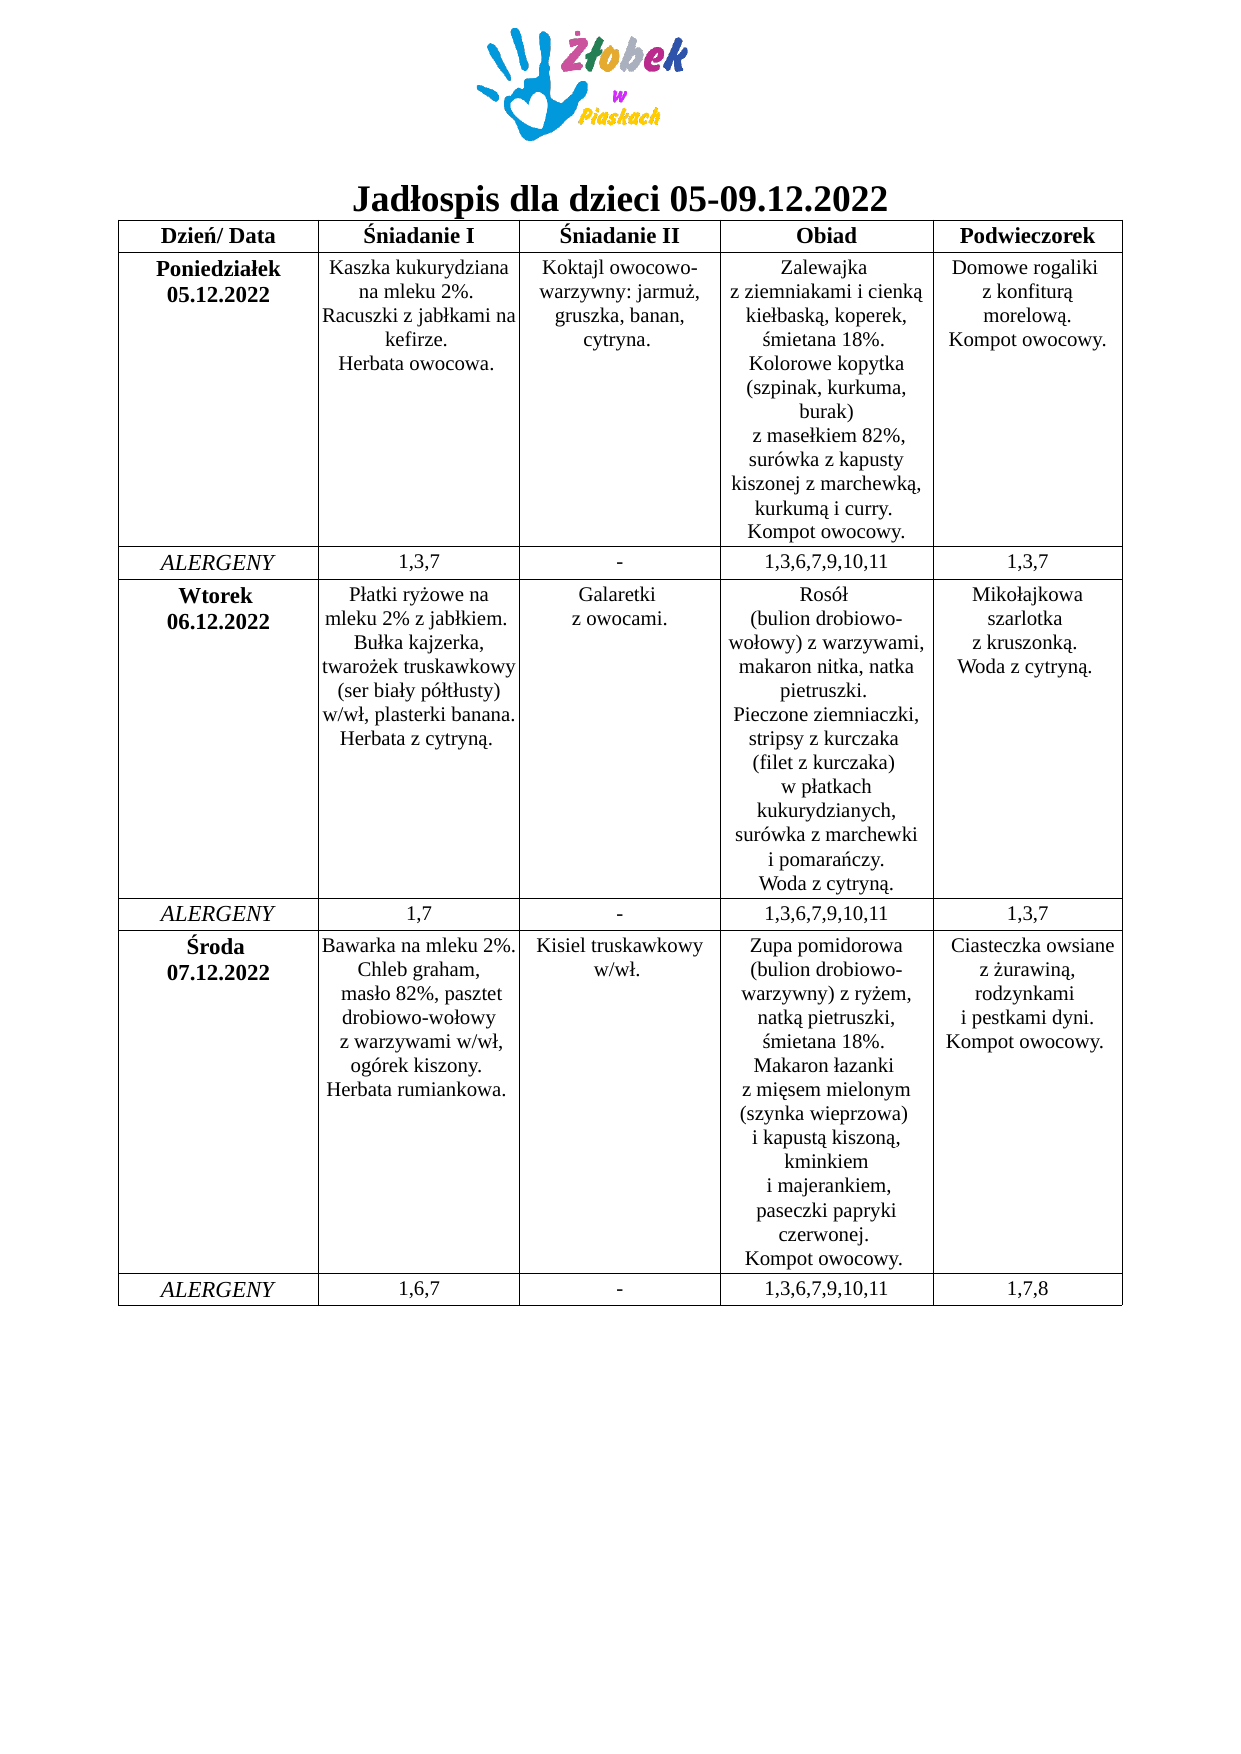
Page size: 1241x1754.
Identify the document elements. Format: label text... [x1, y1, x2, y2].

table_cell 1,3,6,7,9,10,11 [721, 899, 933, 930]
table_cell Domowe rogaliki z konfiturą morelową. Kompot owocowy. [934, 253, 1122, 546]
table_cell 1,3,6,7,9,10,11 [721, 547, 933, 579]
table_header Śniadanie II [520, 221, 720, 252]
table_cell Zalewajka z ziemniakami i cienką kiełbaską, koperek, śmietana 18%. Kolorowe kopytka (szpinak, kurkuma, burak) z masełkiem 82%, surówka z kapusty kiszonej z marchewką, kurkumą i curry. Kompot owocowy. [721, 253, 933, 546]
table_header Dzień/ Data [119, 221, 318, 252]
table_cell 1,3,6,7,9,10,11 [721, 1274, 933, 1305]
text Jadłospis dla dzieci 05-09.12.2022 [118, 176, 1122, 219]
table_cell Rosół (bulion drobiowo-wołowy) z warzywami, makaron nitka, natka pietruszki. Pieczone ziemniaczki, stripsy z kurczaka (filet z kurczaka) w płatkach kukurydzianych, surówka z marchewki i pomarańczy. Woda z cytryną. [721, 580, 933, 897]
table_cell - [520, 547, 720, 579]
table_cell Koktajl owocowo-warzywny: jarmuż, gruszka, banan, cytryna. [520, 253, 720, 546]
table_cell - [520, 899, 720, 930]
table_cell Kaszka kukurydziana na mleku 2%. Racuszki z jabłkami na kefirze. Herbata owocowa. [319, 253, 519, 546]
picture [476, 28, 688, 141]
table_cell 1,7 [319, 899, 519, 930]
picture [511, 93, 547, 128]
table_cell Wtorek 06.12.2022 [119, 580, 318, 897]
table_cell ALERGENY [119, 547, 318, 579]
table_cell Galaretki z owocami. [520, 580, 720, 897]
table_cell 1,3,7 [934, 547, 1122, 579]
table_header Śniadanie I [319, 221, 519, 252]
table_cell Płatki ryżowe na mleku 2% z jabłkiem. Bułka kajzerka, twarożek truskawkowy (ser biały półtłusty) w/wł, plasterki banana. Herbata z cytryną. [319, 580, 519, 897]
table_header Obiad [721, 221, 933, 252]
table_cell 1,3,7 [934, 899, 1122, 930]
table_cell Zupa pomidorowa (bulion drobiowo-warzywny) z ryżem, natką pietruszki, śmietana 18%. Makaron łazanki z mięsem mielonym (szynka wieprzowa) i kapustą kiszoną, kminkiem i majerankiem, paseczki papryki czerwonej. Kompot owocowy. [721, 931, 933, 1273]
table_cell ALERGENY [119, 1274, 318, 1305]
table_cell Ciasteczka owsiane z żurawiną, rodzynkami i pestkami dyni. Kompot owocowy. [934, 931, 1122, 1273]
table_cell Poniedziałek 05.12.2022 [119, 253, 318, 546]
table_cell - [520, 1274, 720, 1305]
table_cell Bawarka na mleku 2%. Chleb graham, masło 82%, pasztet drobiowo-wołowy z warzywami w/wł, ogórek kiszony. Herbata rumiankowa. [319, 931, 519, 1273]
table_cell 1,7,8 [934, 1274, 1122, 1305]
table_cell ALERGENY [119, 899, 318, 930]
table_cell 1,3,7 [319, 547, 519, 579]
table_header Podwieczorek [934, 221, 1122, 252]
table_cell Środa 07.12.2022 [119, 931, 318, 1273]
table_cell Kisiel truskawkowy w/wł. [520, 931, 720, 1273]
table_cell Mikołajkowa szarlotka z kruszonką. Woda z cytryną. [934, 580, 1122, 897]
table_cell 1,6,7 [319, 1274, 519, 1305]
